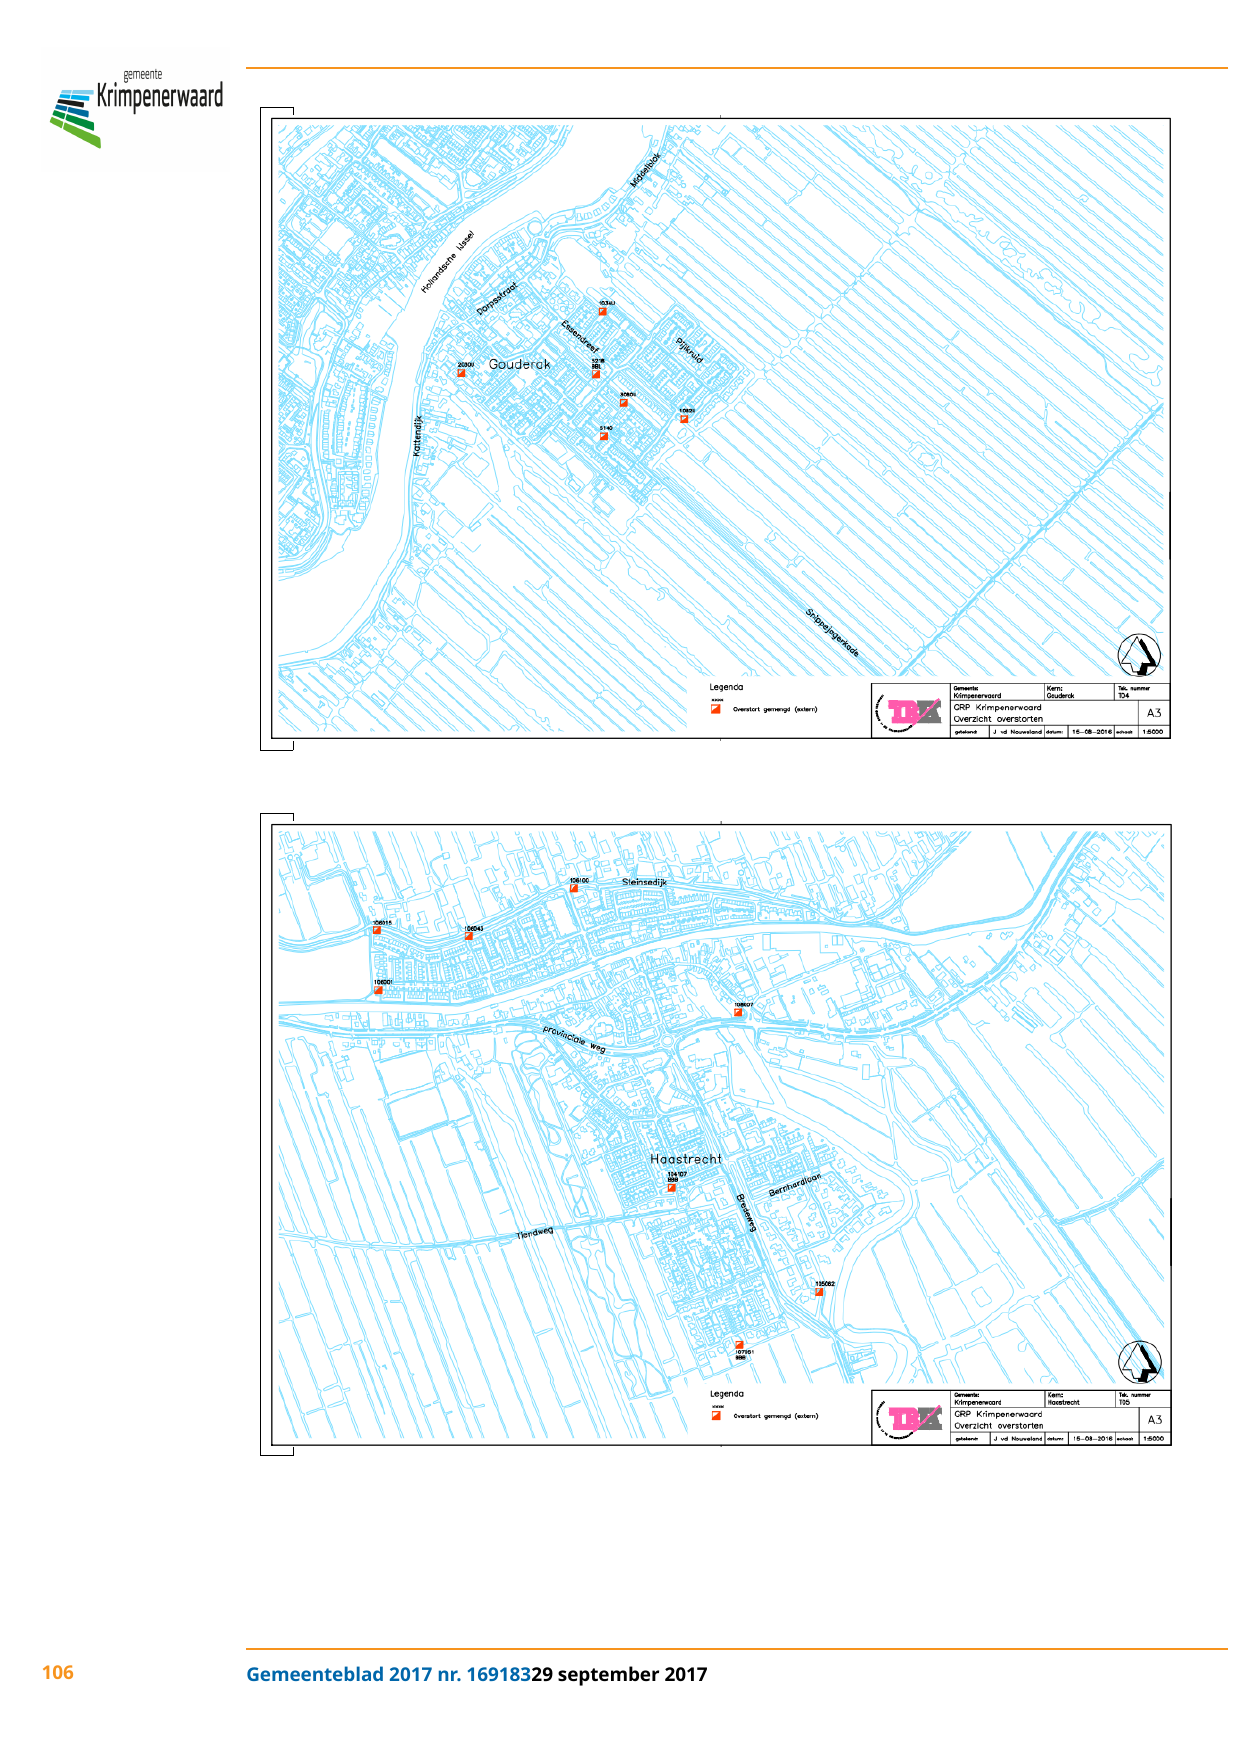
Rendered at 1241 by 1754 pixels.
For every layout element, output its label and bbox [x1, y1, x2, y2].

picture [41, 47, 231, 172]
picture [268, 115, 1173, 741]
picture [268, 821, 1173, 1447]
